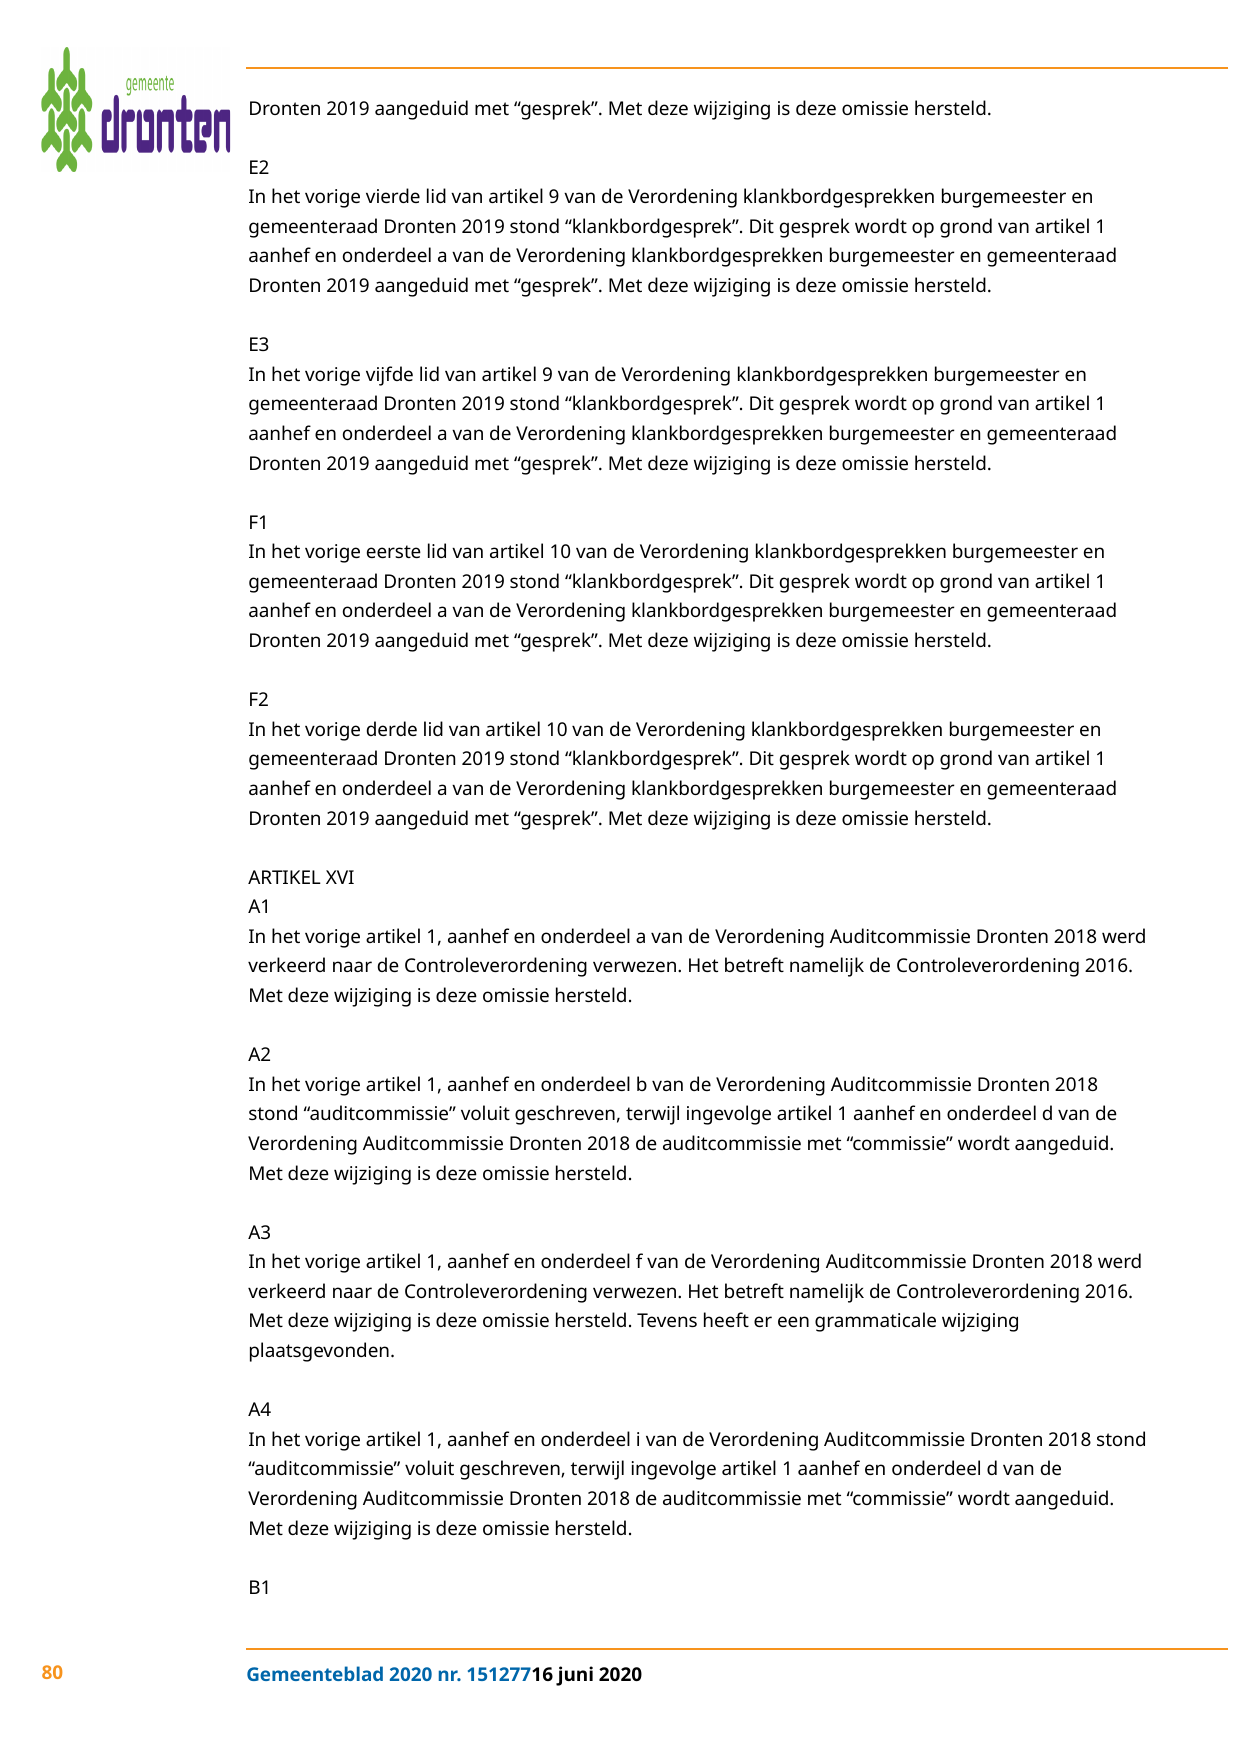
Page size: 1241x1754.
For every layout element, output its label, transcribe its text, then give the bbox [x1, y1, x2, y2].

text A4 [248, 1396, 1152, 1422]
text In het vorige artikel 1, aanhef en onderdeel b van de Verordening Auditcommissie Dronten 2018 stond “auditcommissie” voluit geschreven, terwijl ingevolge artikel 1 aanhef en onderdeel d van de Verordening Auditcommissie Dronten 2018 de auditcommissie met “commissie” wordt aangeduid. Met deze wijziging is deze omissie hersteld. [248, 1071, 1152, 1186]
text ARTIKEL XVI [248, 864, 1152, 890]
text A2 [248, 1041, 1152, 1067]
text F1 [248, 509, 1152, 535]
text Dronten 2019 aangeduid met “gesprek”. Met deze wijziging is deze omissie hersteld. [248, 95, 1152, 121]
text F2 [248, 686, 1152, 712]
text In het vorige artikel 1, aanhef en onderdeel i van de Verordening Auditcommissie Dronten 2018 stond “auditcommissie” voluit geschreven, terwijl ingevolge artikel 1 aanhef en onderdeel d van de Verordening Auditcommissie Dronten 2018 de auditcommissie met “commissie” wordt aangeduid. Met deze wijziging is deze omissie hersteld. [248, 1426, 1152, 1541]
text A1 [248, 893, 1152, 919]
text B1 [248, 1574, 1152, 1600]
picture [41, 47, 231, 172]
text A3 [248, 1219, 1152, 1245]
text In het vorige artikel 1, aanhef en onderdeel a van de Verordening Auditcommissie Dronten 2018 werd verkeerd naar de Controleverordening verwezen. Het betreft namelijk de Controleverordening 2016. Met deze wijziging is deze omissie hersteld. [248, 923, 1152, 1008]
text In het vorige vijfde lid van artikel 9 van de Verordening klankbordgesprekken burgemeester en gemeenteraad Dronten 2019 stond “klankbordgesprek”. Dit gesprek wordt op grond van artikel 1 aanhef en onderdeel a van de Verordening klankbordgesprekken burgemeester en gemeenteraad Dronten 2019 aangeduid met “gesprek”. Met deze wijziging is deze omissie hersteld. [248, 361, 1152, 476]
text E3 [248, 331, 1152, 357]
text In het vorige derde lid van artikel 10 van de Verordening klankbordgesprekken burgemeester en gemeenteraad Dronten 2019 stond “klankbordgesprek”. Dit gesprek wordt op grond van artikel 1 aanhef en onderdeel a van de Verordening klankbordgesprekken burgemeester en gemeenteraad Dronten 2019 aangeduid met “gesprek”. Met deze wijziging is deze omissie hersteld. [248, 716, 1152, 831]
text E2 [248, 154, 1152, 180]
text In het vorige artikel 1, aanhef en onderdeel f van de Verordening Auditcommissie Dronten 2018 werd verkeerd naar de Controleverordening verwezen. Het betreft namelijk de Controleverordening 2016. Met deze wijziging is deze omissie hersteld. Tevens heeft er een grammaticale wijziging plaatsgevonden. [248, 1248, 1152, 1363]
text In het vorige eerste lid van artikel 10 van de Verordening klankbordgesprekken burgemeester en gemeenteraad Dronten 2019 stond “klankbordgesprek”. Dit gesprek wordt op grond van artikel 1 aanhef en onderdeel a van de Verordening klankbordgesprekken burgemeester en gemeenteraad Dronten 2019 aangeduid met “gesprek”. Met deze wijziging is deze omissie hersteld. [248, 538, 1152, 653]
text In het vorige vierde lid van artikel 9 van de Verordening klankbordgesprekken burgemeester en gemeenteraad Dronten 2019 stond “klankbordgesprek”. Dit gesprek wordt op grond van artikel 1 aanhef en onderdeel a van de Verordening klankbordgesprekken burgemeester en gemeenteraad Dronten 2019 aangeduid met “gesprek”. Met deze wijziging is deze omissie hersteld. [248, 183, 1152, 298]
